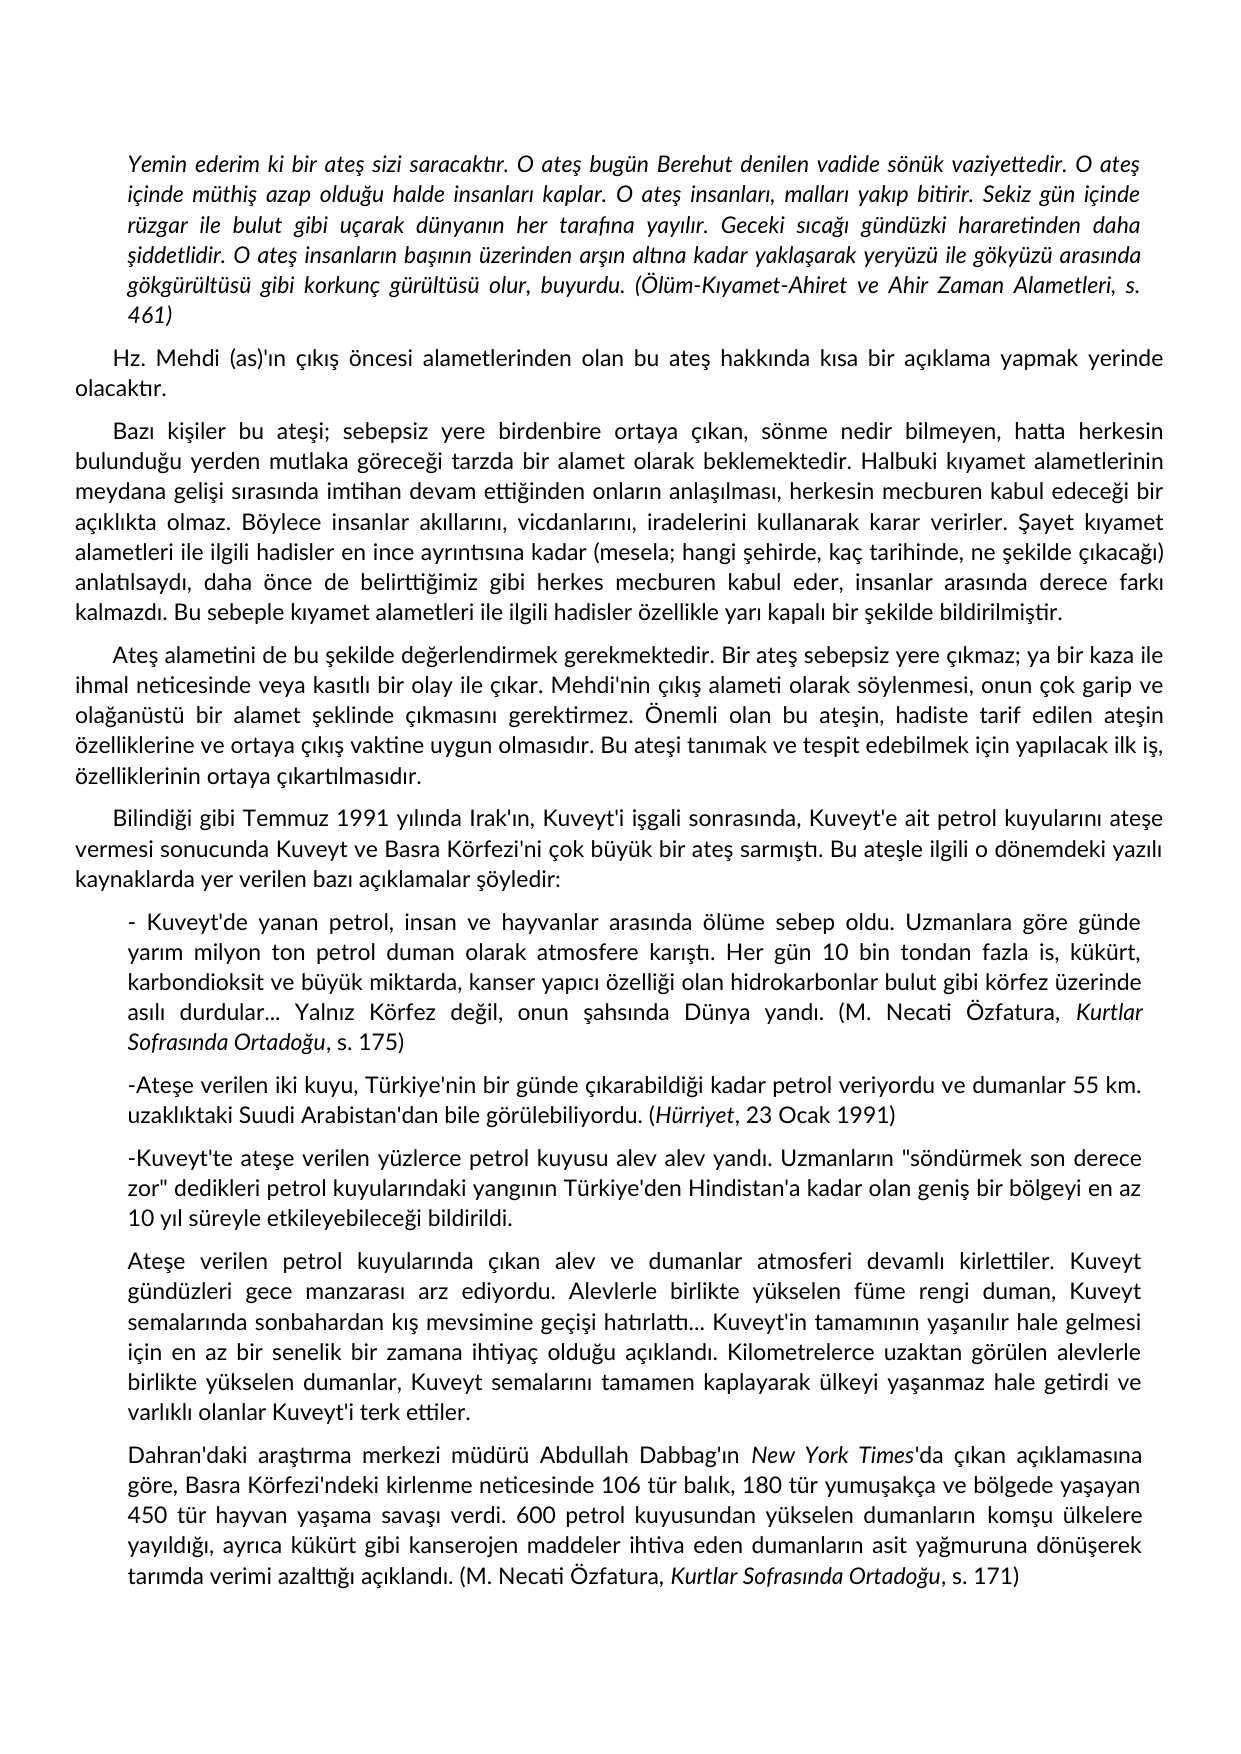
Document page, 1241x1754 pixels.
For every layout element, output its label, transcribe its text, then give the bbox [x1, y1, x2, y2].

text - Kuveyt'de yanan petrol, insan ve hayvanlar arasında ölüme sebep oldu. Uzmanlara göre günde yarım milyon ton petrol duman olarak atmosfere karıştı. Her gün 10 bin tondan fazla is, kükürt, karbondioksit ve büyük miktarda, kanser yapıcı özelliği olan hidrokarbonlar bulut gibi körfez üzerinde asılı durdular... Yalnız Körfez değil, onun şahsında Dünya yandı. (M. Necati Özfatura, Kurtlar Sofrasında Ortadoğu, s. 175) [127, 907, 1143, 1056]
text -Ateşe verilen iki kuyu, Türkiye'nin bir günde çıkarabildiği kadar petrol veriyordu ve dumanlar 55 km. uzaklıktaki Suudi Arabistan'dan bile görülebiliyordu. (Hürriyet, 23 Ocak 1991) [127, 1071, 1143, 1128]
text Bazı kişiler bu ateşi; sebepsiz yere birdenbire ortaya çıkan, sönme nedir bilmeyen, hatta herkesin bulunduğu yerden mutlaka göreceği tarzda bir alamet olarak beklemektedir. Halbuki kıyamet alametlerinin meydana gelişi sırasında imtihan devam ettiğinden onların anlaşılması, herkesin mecburen kabul edeceği bir açıklıkta olmaz. Böylece insanlar akıllarını, vicdanlarını, iradelerini kullanarak karar verirler. Şayet kıyamet alametleri ile ilgili hadisler en ince ayrıntısına kadar (mesela; hangi şehirde, kaç tarihinde, ne şekilde çıkacağı) anlatılsaydı, daha önce de belirttiğimiz gibi herkes mecburen kabul eder, insanlar arasında derece farkı kalmazdı. Bu sebeple kıyamet alametleri ile ilgili hadisler özellikle yarı kapalı bir şekilde bildirilmiştir. [75, 417, 1165, 625]
text Dahran'daki araştırma merkezi müdürü Abdullah Dabbag'ın New York Times'da çıkan açıklamasına göre, Basra Körfezi'ndeki kirlenme neticesinde 106 tür balık, 180 tür yumuşakça ve bölgede yaşayan 450 tür hayvan yaşama savaşı verdi. 600 petrol kuyusundan yükselen dumanların komşu ülkelere yayıldığı, ayrıca kükürt gibi kanserojen maddeler ihtiva eden dumanların asit yağmuruna dönüşerek tarımda verimi azalttığı açıklandı. (M. Necati Özfatura, Kurtlar Sofrasında Ortadoğu, s. 171) [127, 1441, 1143, 1589]
text Ateş alametini de bu şekilde değerlendirmek gerekmektedir. Bir ateş sebepsiz yere çıkmaz; ya bir kaza ile ihmal neticesinde veya kasıtlı bir olay ile çıkar. Mehdi'nin çıkış alameti olarak söylenmesi, onun çok garip ve olağanüstü bir alamet şeklinde çıkmasını gerektirmez. Önemli olan bu ateşin, hadiste tarif edilen ateşin özelliklerine ve ortaya çıkış vaktine uygun olmasıdır. Bu ateşi tanımak ve tespit edebilmek için yapılacak ilk iş, özelliklerinin ortaya çıkartılmasıdır. [75, 641, 1165, 789]
text Bilindiği gibi Temmuz 1991 yılında Irak'ın, Kuveyt'i işgali sonrasında, Kuveyt'e ait petrol kuyularını ateşe vermesi sonucunda Kuveyt ve Basra Körfezi'ni çok büyük bir ateş sarmıştı. Bu ateşle ilgili o dönemdeki yazılı kaynaklarda yer verilen bazı açıklamalar şöyledir: [75, 804, 1165, 892]
text Hz. Mehdi (as)'ın çıkış öncesi alametlerinden olan bu ateş hakkında kısa bir açıklama yapmak yerinde olacaktır. [75, 344, 1165, 401]
text Yemin ederim ki bir ateş sizi saracaktır. O ateş bugün Berehut denilen vadide sönük vaziyettedir. O ateş içinde müthiş azap olduğu halde insanları kaplar. O ateş insanları, malları yakıp bitirir. Sekiz gün içinde rüzgar ile bulut gibi uçarak dünyanın her tarafına yayılır. Geceki sıcağı gündüzki hararetinden daha şiddetlidir. O ateş insanların başının üzerinden arşın altına kadar yaklaşarak yeryüzü ile gökyüzü arasında gökgürültüsü gibi korkunç gürültüsü olur, buyurdu. (Ölüm-Kıyamet-Ahiret ve Ahir Zaman Alametleri, s. 461) [127, 150, 1143, 328]
text -Kuveyt'te ateşe verilen yüzlerce petrol kuyusu alev alev yandı. Uzmanların "söndürmek son derece zor" dedikleri petrol kuyularındaki yangının Türkiye'den Hindistan'a kadar olan geniş bir bölgeyi en az 10 yıl süreyle etkileyebileceği bildirildi. [127, 1144, 1143, 1232]
text Ateşe verilen petrol kuyularında çıkan alev ve dumanlar atmosferi devamlı kirlettiler. Kuveyt gündüzleri gece manzarası arz ediyordu. Alevlerle birlikte yükselen füme rengi duman, Kuveyt semalarında sonbahardan kış mevsimine geçişi hatırlattı... Kuveyt'in tamamının yaşanılır hale gelmesi için en az bir senelik bir zamana ihtiyaç olduğu açıklandı. Kilometrelerce uzaktan görülen alevlerle birlikte yükselen dumanlar, Kuveyt semalarını tamamen kaplayarak ülkeyi yaşanmaz hale getirdi ve varlıklı olanlar Kuveyt'i terk ettiler. [127, 1247, 1143, 1425]
